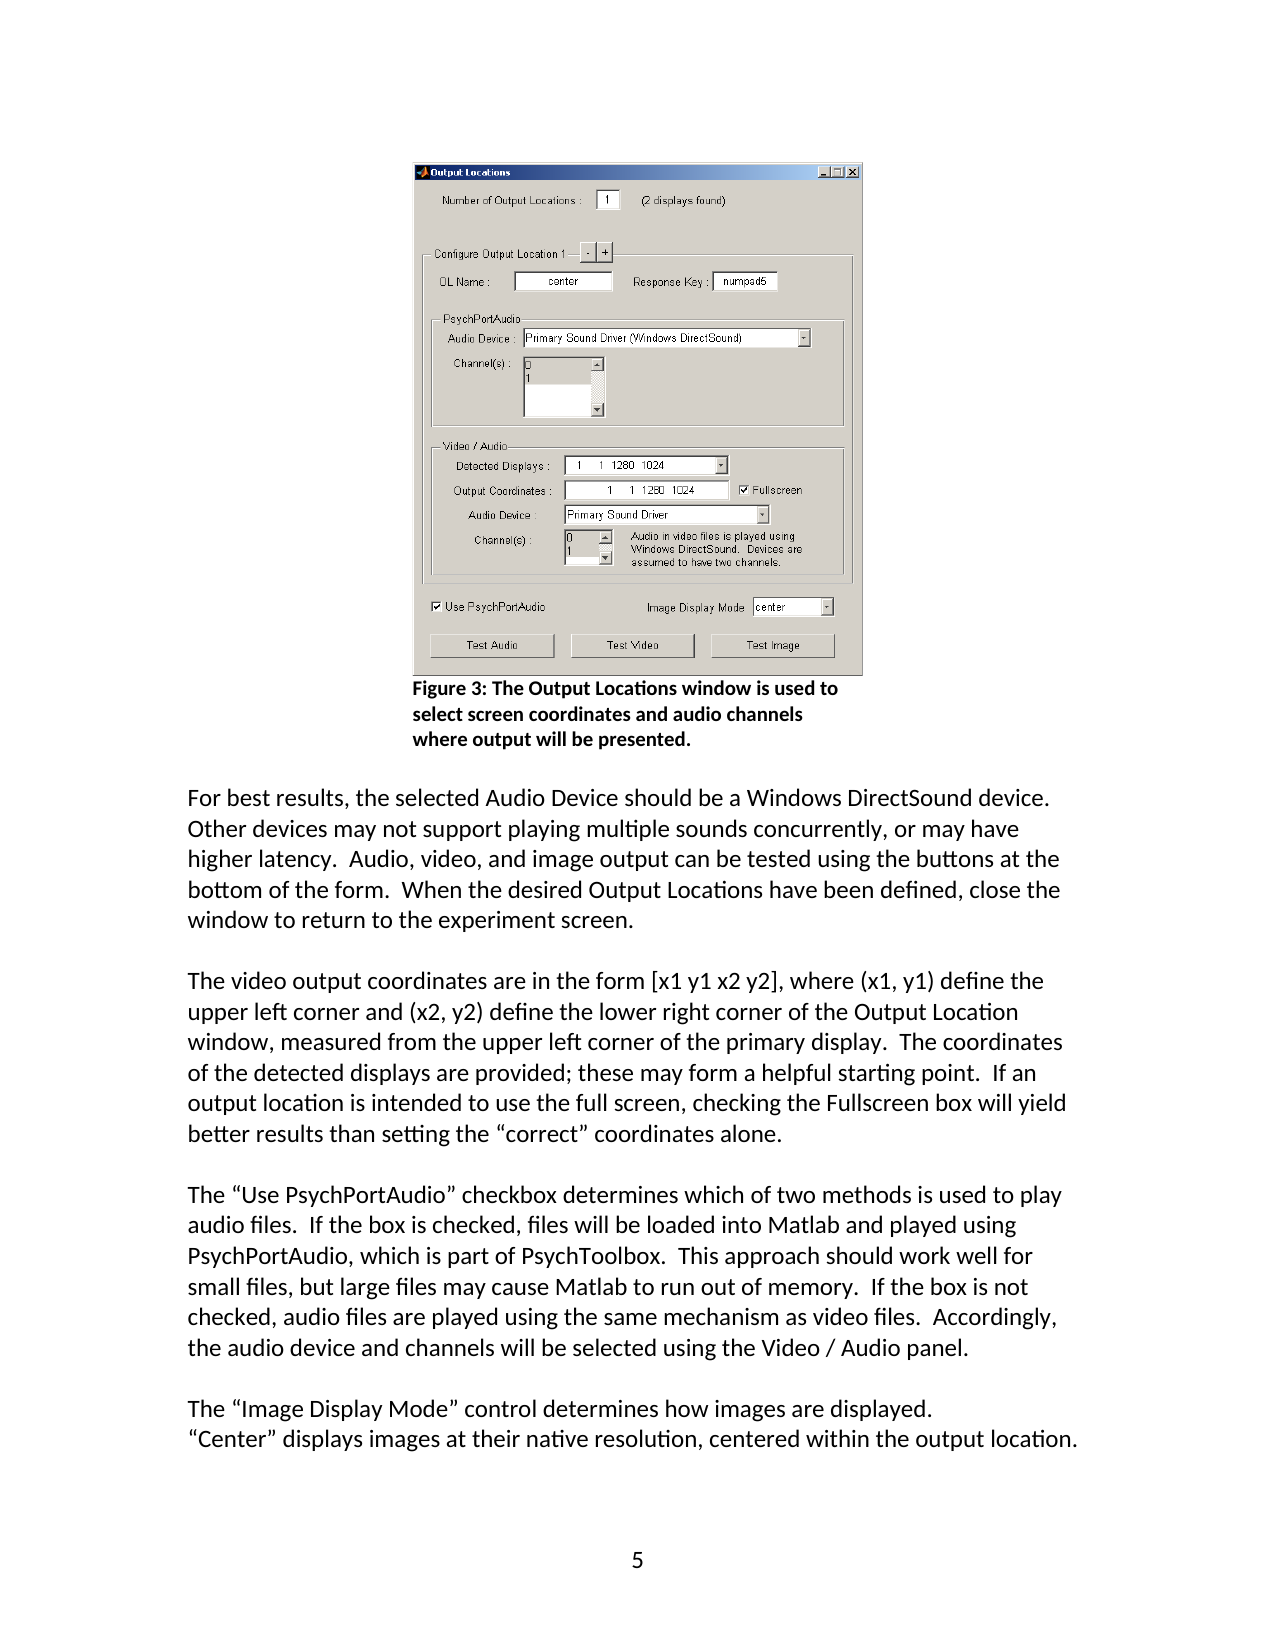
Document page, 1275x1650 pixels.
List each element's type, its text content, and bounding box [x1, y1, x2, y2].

text “Center” displays images at their native resolution, centered within the output location. [187, 1423, 1087, 1454]
text For best results, the selected Audio Device should be a Windows DirectSound device. Other devices may not support playing multiple sounds concurrently, or may have higher latency. Audio, video, and image output can be tested using the buttons at the bottom of the form. When the desired Output Locations have been defined, close the window to return to the experiment screen. [187, 782, 1087, 935]
text The video output coordinates are in the form [x1 y1 x2 y2], where (x1, y1) define the upper left corner and (x2, y2) define the lower right corner of the Output Location window, measured from the upper left corner of the primary display. The coordinates of the detected displays are provided; these may form a helpful starting point. If an output location is intended to use the full screen, checking the Fullscreen box will yield better results than setting the “correct” coordinates alone. [187, 966, 1087, 1149]
picture [412, 162, 863, 676]
text Figure 3: The Output Locations window is used to select screen coordinates and audio channels where output will be presented. [412, 676, 862, 752]
text The “Image Display Mode” control determines how images are displayed. [187, 1393, 1087, 1423]
text The “Use PsychPortAudio” checkbox determines which of two methods is used to play audio files. If the box is checked, files will be loaded into Matlab and played using PsychPortAudio, which is part of PsychToolbox. This approach should work well for small files, but large files may cause Matlab to run out of memory. If the box is not checked, audio files are played using the same mechanism as video files. Accordingly, the audio device and channels will be selected using the Video / Audio panel. [187, 1179, 1087, 1362]
